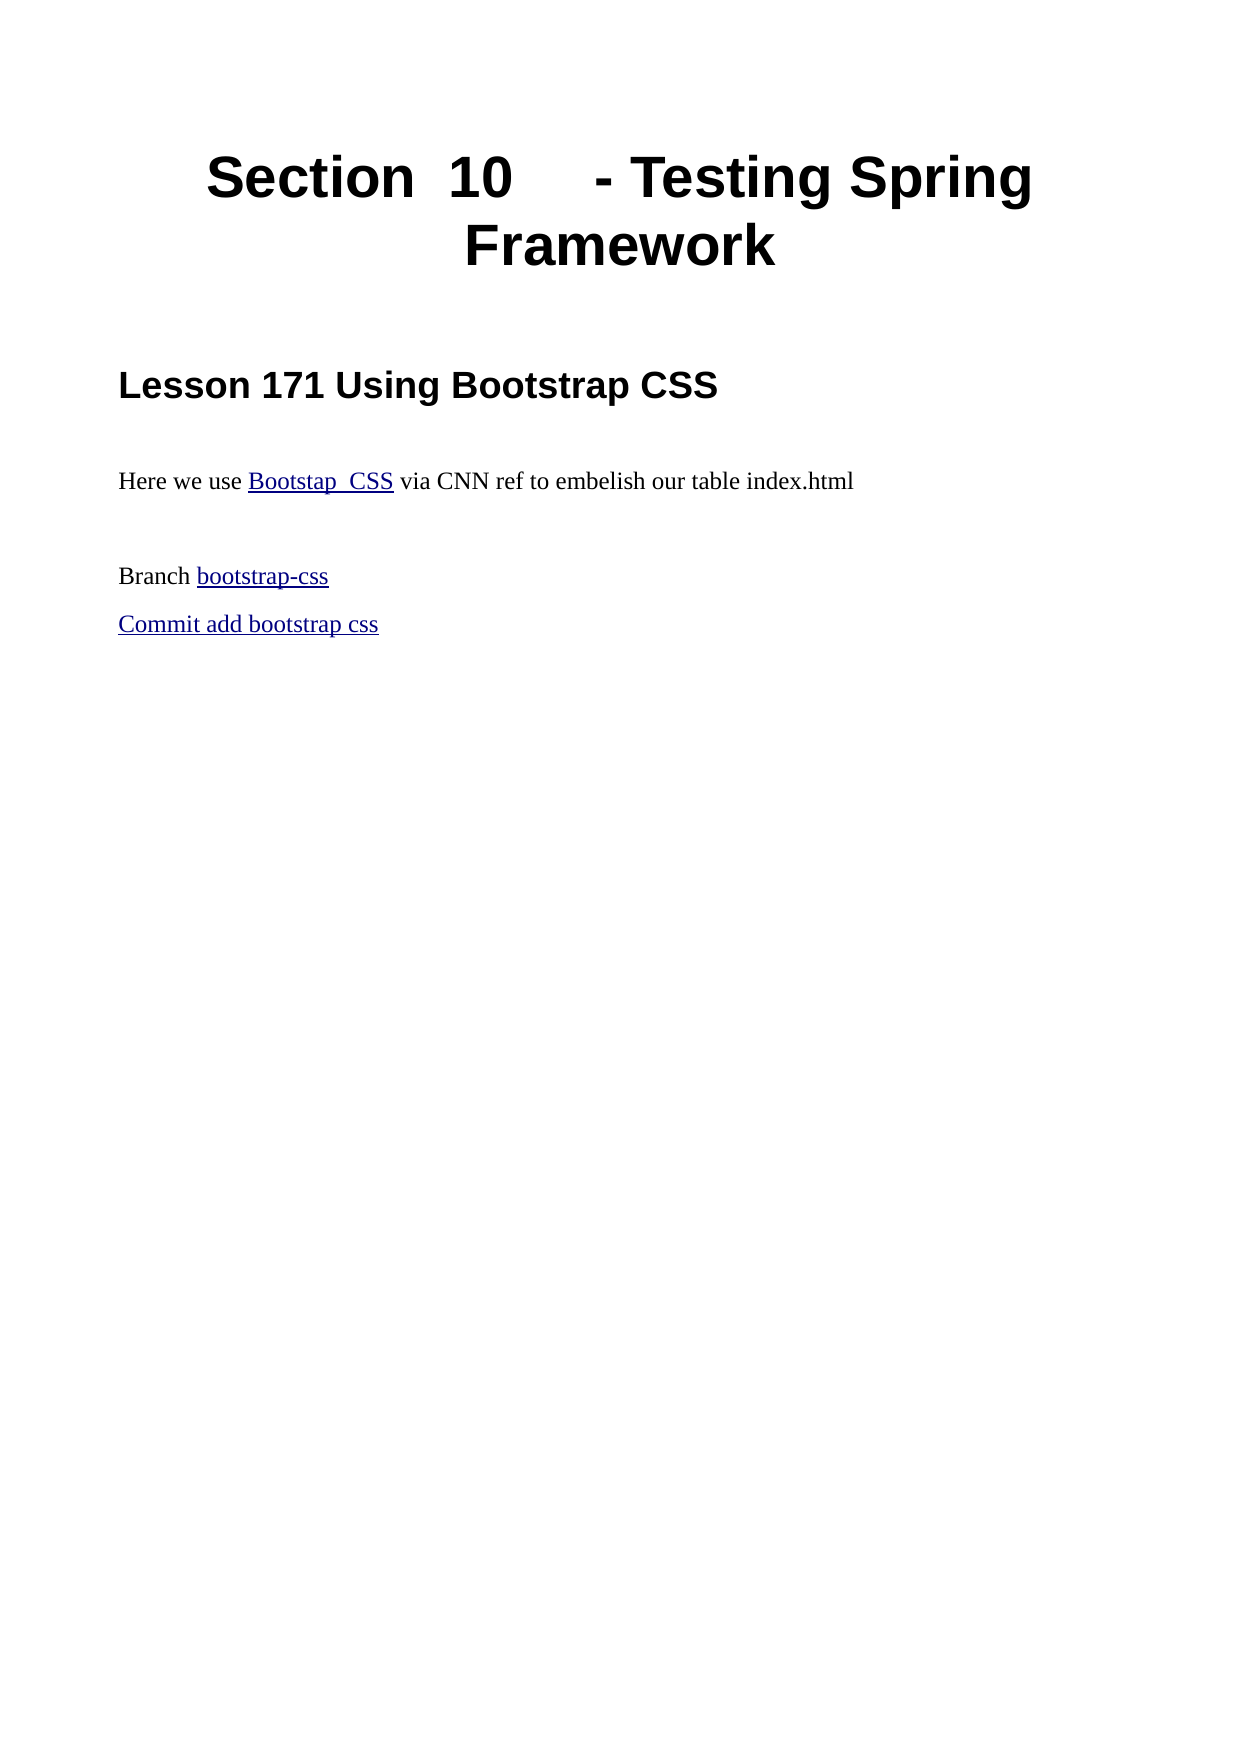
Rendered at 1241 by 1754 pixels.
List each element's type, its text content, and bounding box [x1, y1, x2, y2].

text Branch bootstrap-css [118, 561, 1122, 590]
title Section 10 - Testing Spring Framework [118, 143, 1122, 277]
text Here we use Bootstap CSS via CNN ref to embelish our table index.html [118, 466, 1122, 495]
text Commit add bootstrap css [118, 609, 1122, 638]
subtitle Lesson 171 Using Bootstrap CSS [118, 362, 1122, 406]
